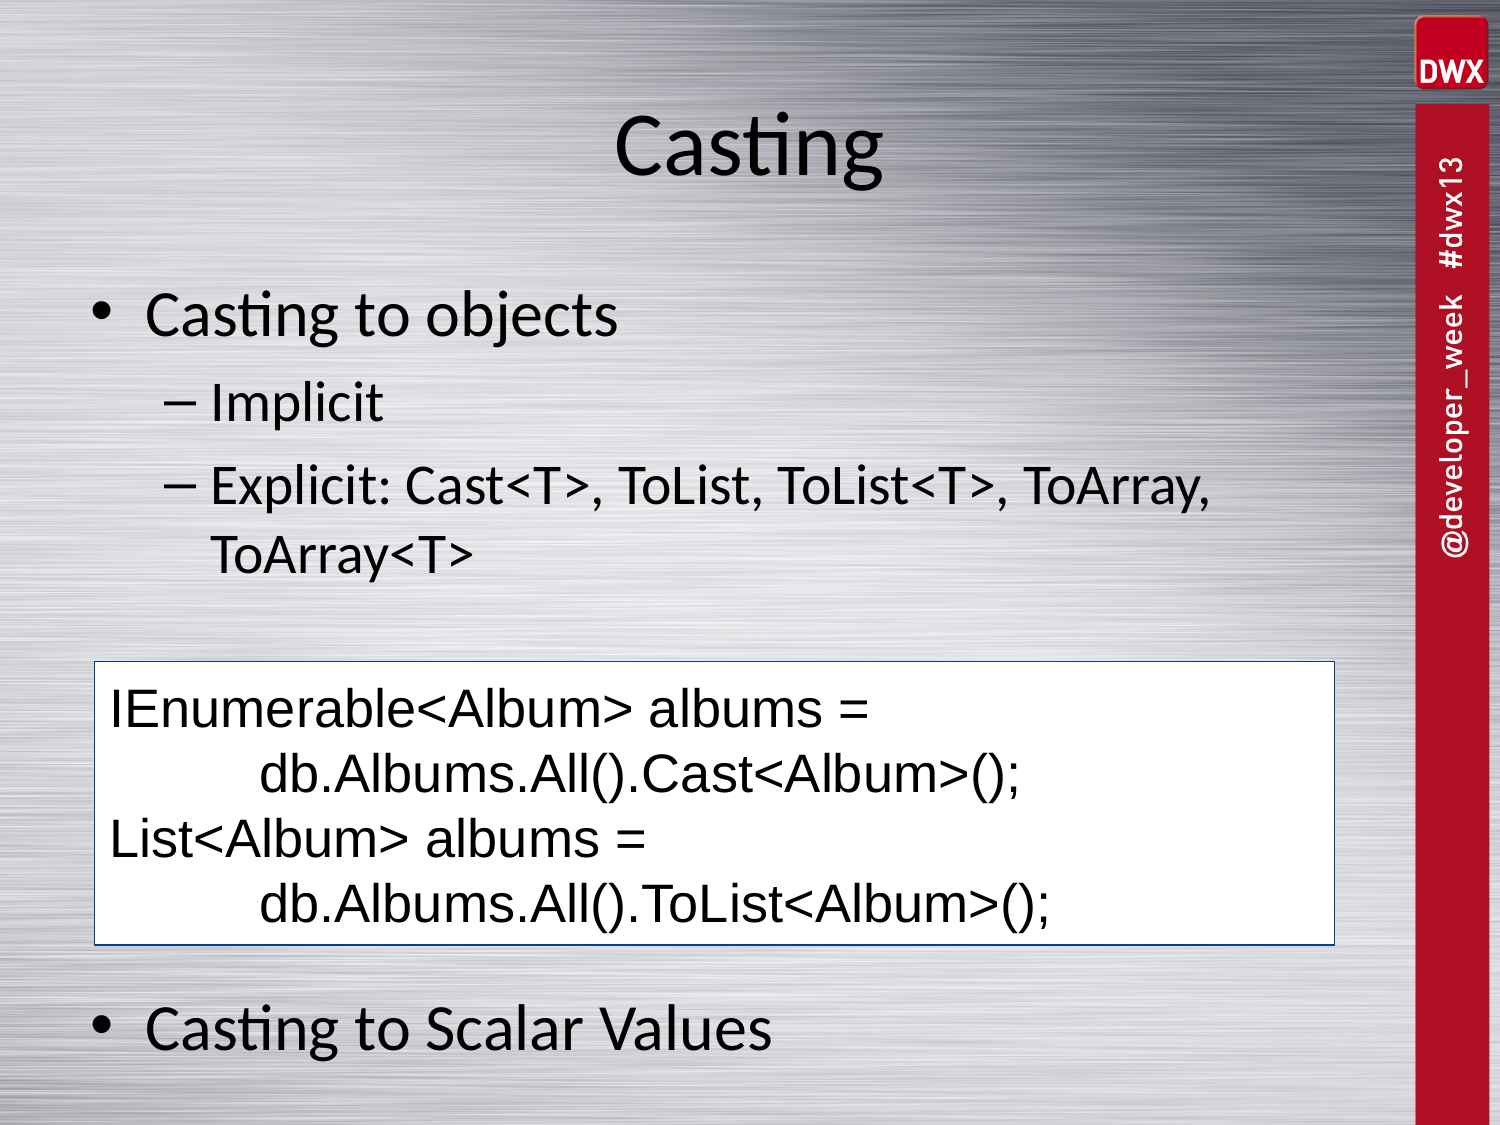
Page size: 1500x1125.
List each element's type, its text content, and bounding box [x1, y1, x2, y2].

picture [0, 0, 1500, 1125]
title Casting [75, 45, 1426, 233]
list Casting to objects Implicit Explicit: Cast<T>, ToList, ToList<T>, ToArray, ToArray<T> Casting to Scalar Values [75, 262, 1426, 1080]
text_box IEnumerable<Album> albums = db.Albums.All().Cast<Album>(); List<Album> albums = db.Albums.All().ToList<Album>(); [94, 661, 1335, 945]
